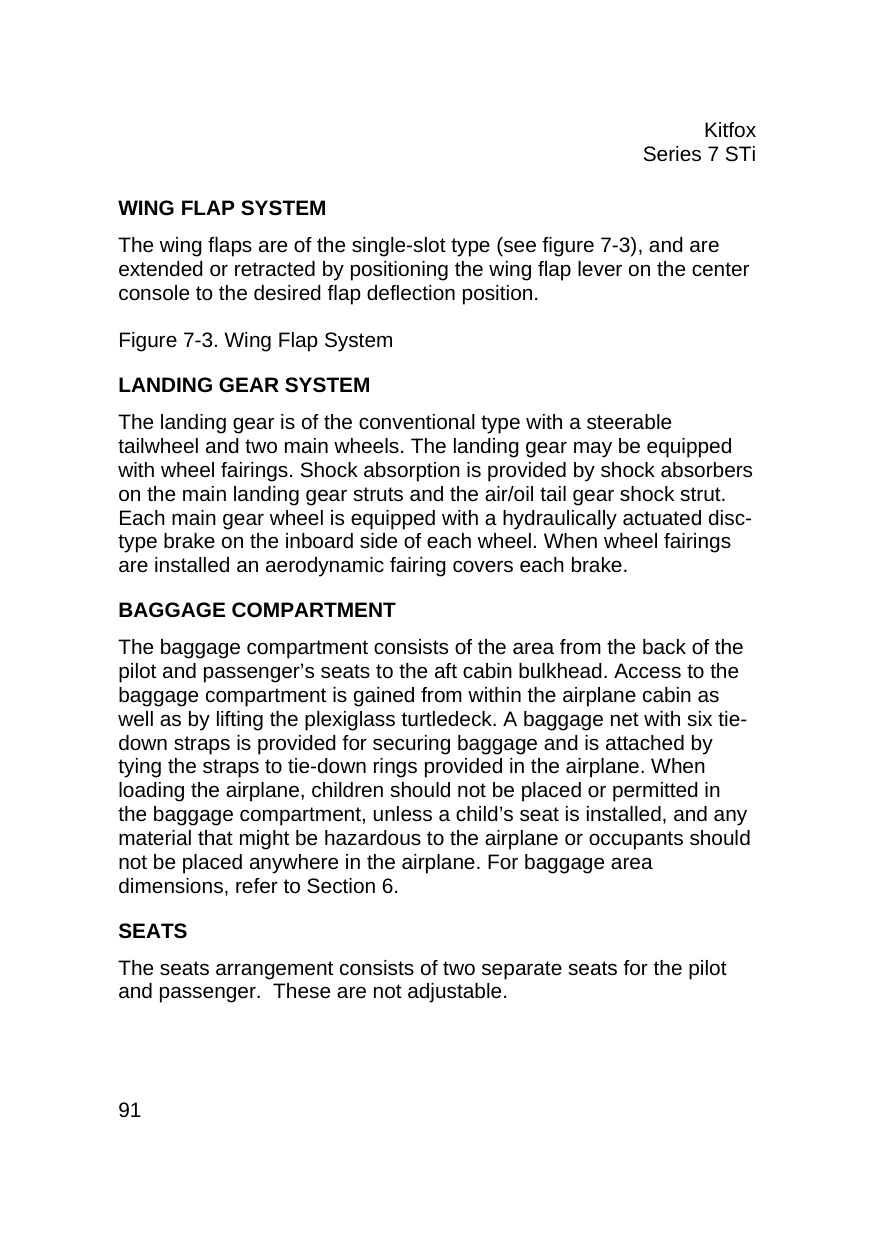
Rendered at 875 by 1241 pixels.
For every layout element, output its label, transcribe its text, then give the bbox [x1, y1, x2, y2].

text The wing flaps are of the single-slot type (see figure 7-3), and are extended or retracted by positioning the wing flap lever on the center console to the desired flap deflection position. [118, 232, 756, 304]
subtitle LANDING GEAR SYSTEM [118, 373, 756, 397]
text Figure 7-3. Wing Flap System [118, 328, 756, 352]
subtitle WING FLAP SYSTEM [118, 196, 756, 220]
text The baggage compartment consists of the area from the back of the pilot and passenger’s seats to the aft cabin bulkhead. Access to the baggage compartment is gained from within the airplane cabin as well as by lifting the plexiglass turtledeck. A baggage net with six tie-down straps is provided for securing baggage and is attached by tying the straps to tie-down rings provided in the airplane. When loading the airplane, children should not be placed or permitted in the baggage compartment, unless a child’s seat is installed, and any material that might be hazardous to the airplane or occupants should not be placed anywhere in the airplane. For baggage area dimensions, refer to Section 6. [118, 634, 756, 898]
text The seats arrangement consists of two separate seats for the pilot and passenger. These are not adjustable. [118, 955, 756, 1003]
subtitle SEATS [118, 919, 756, 943]
text The landing gear is of the conventional type with a steerable tailwheel and two main wheels. The landing gear may be equipped with wheel fairings. Shock absorption is provided by shock absorbers on the main landing gear struts and the air/oil tail gear shock strut. Each main gear wheel is equipped with a hydraulically actuated disc-type brake on the inboard side of each wheel. When wheel fairings are installed an aerodynamic fairing covers each brake. [118, 409, 756, 577]
subtitle BAGGAGE COMPARTMENT [118, 598, 756, 622]
